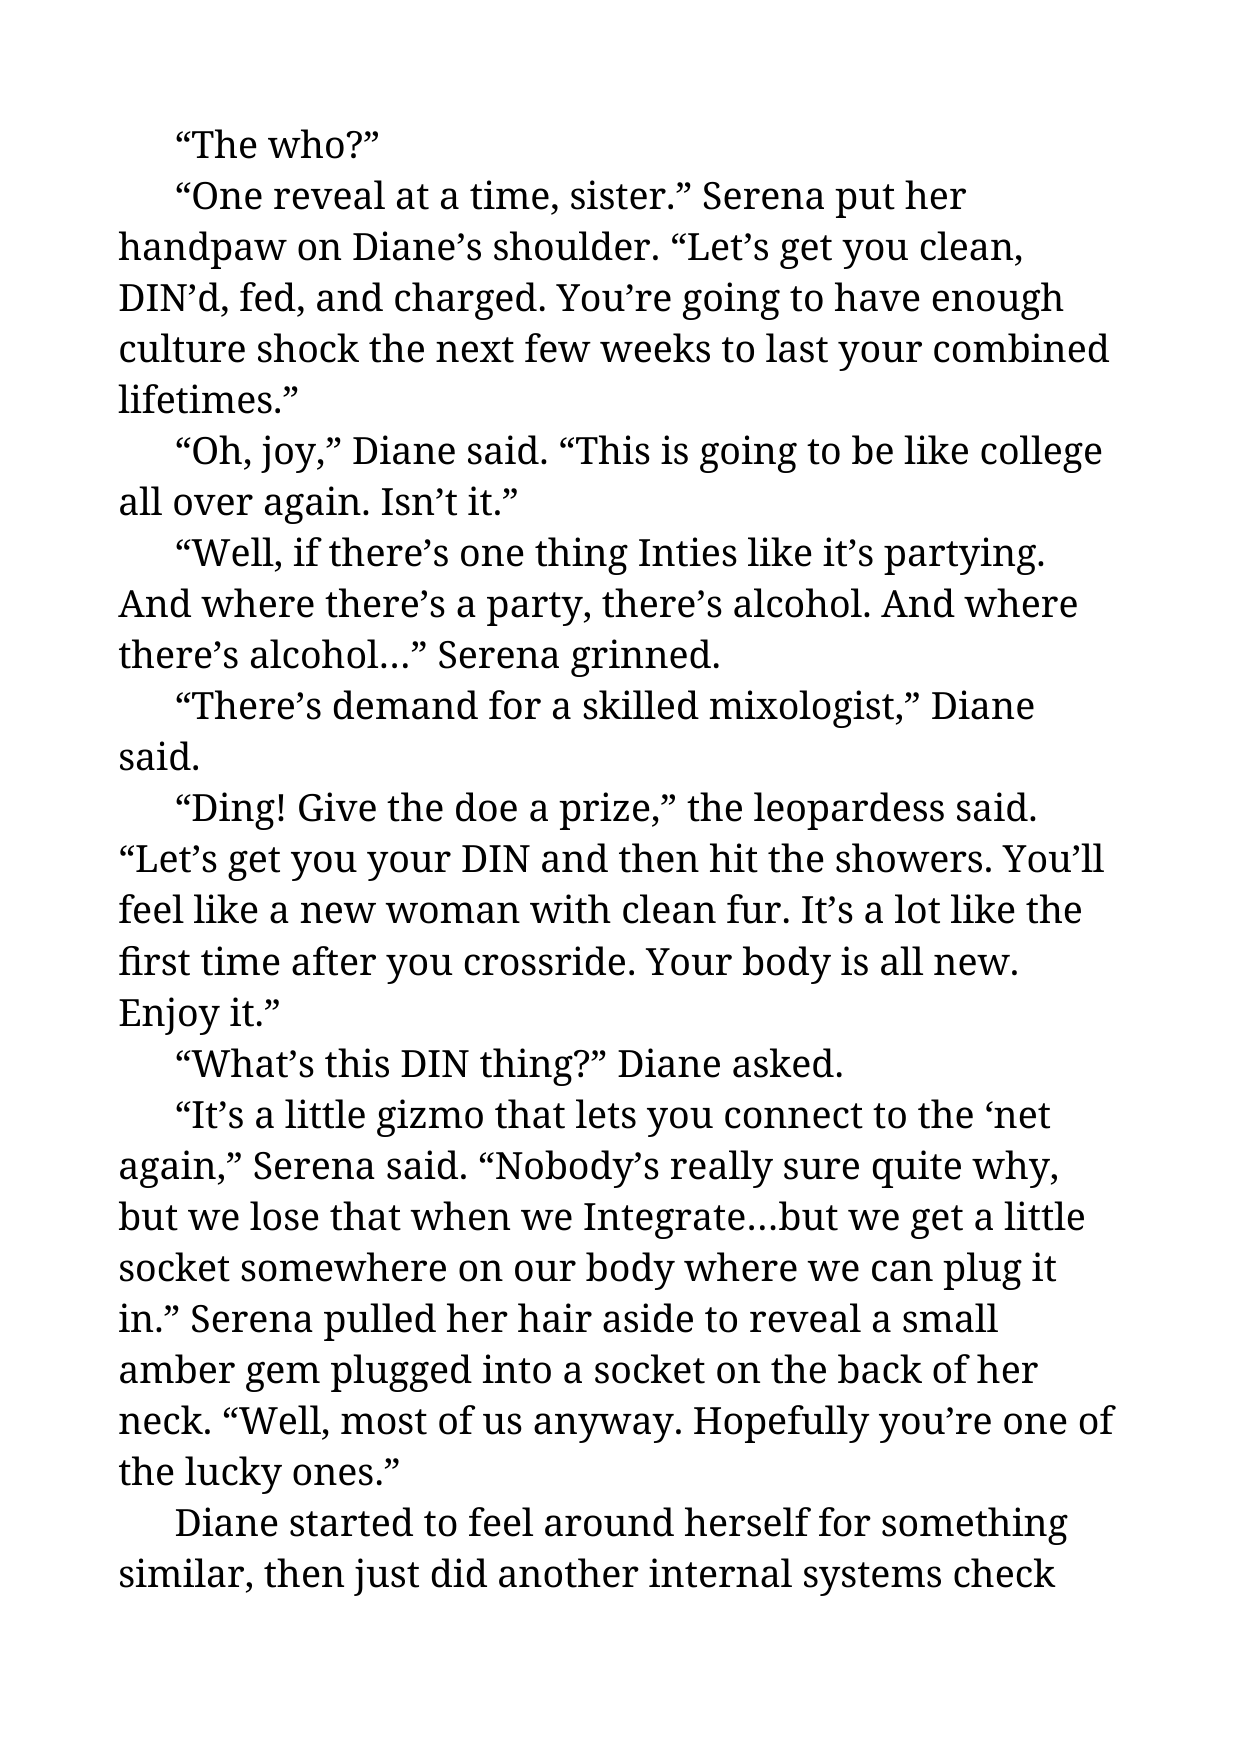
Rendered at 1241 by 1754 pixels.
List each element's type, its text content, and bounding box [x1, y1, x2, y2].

text “It’s a little gizmo that lets you connect to the ‘net again,” Serena said. “Nobody’s really sure quite why, but we lose that when we Integrate…but we get a little socket somewhere on our body where we can plug it in.” Serena pulled her hair aside to reveal a small amber gem plugged into a socket on the back of her neck. “Well, most of us anyway. Hopefully you’re one of the lucky ones.” [118, 1088, 1122, 1496]
text “Ding! Give the doe a prize,” the leopardess said. “Let’s get you your DIN and then hit the showers. You’ll feel like a new woman with clean fur. It’s a lot like the first time after you crossride. Your body is all new. Enjoy it.” [118, 782, 1122, 1037]
text Diane started to feel around herself for something similar, then just did another internal systems check [118, 1496, 1122, 1598]
text “There’s demand for a skilled mixologist,” Diane said. [118, 679, 1122, 782]
text “One reveal at a time, sister.” Serena put her handpaw on Diane’s shoulder. “Let’s get you clean, DIN’d, fed, and charged. You’re going to have enough culture shock the next few weeks to last your combined lifetimes.” [118, 169, 1122, 424]
text “Oh, joy,” Diane said. “This is going to be like college all over again. Isn’t it.” [118, 424, 1122, 526]
text “The who?” [118, 118, 1122, 169]
text “What’s this DIN thing?” Diane asked. [118, 1037, 1122, 1088]
text “Well, if there’s one thing Inties like it’s partying. And where there’s a party, there’s alcohol. And where there’s alcohol…” Serena grinned. [118, 526, 1122, 679]
